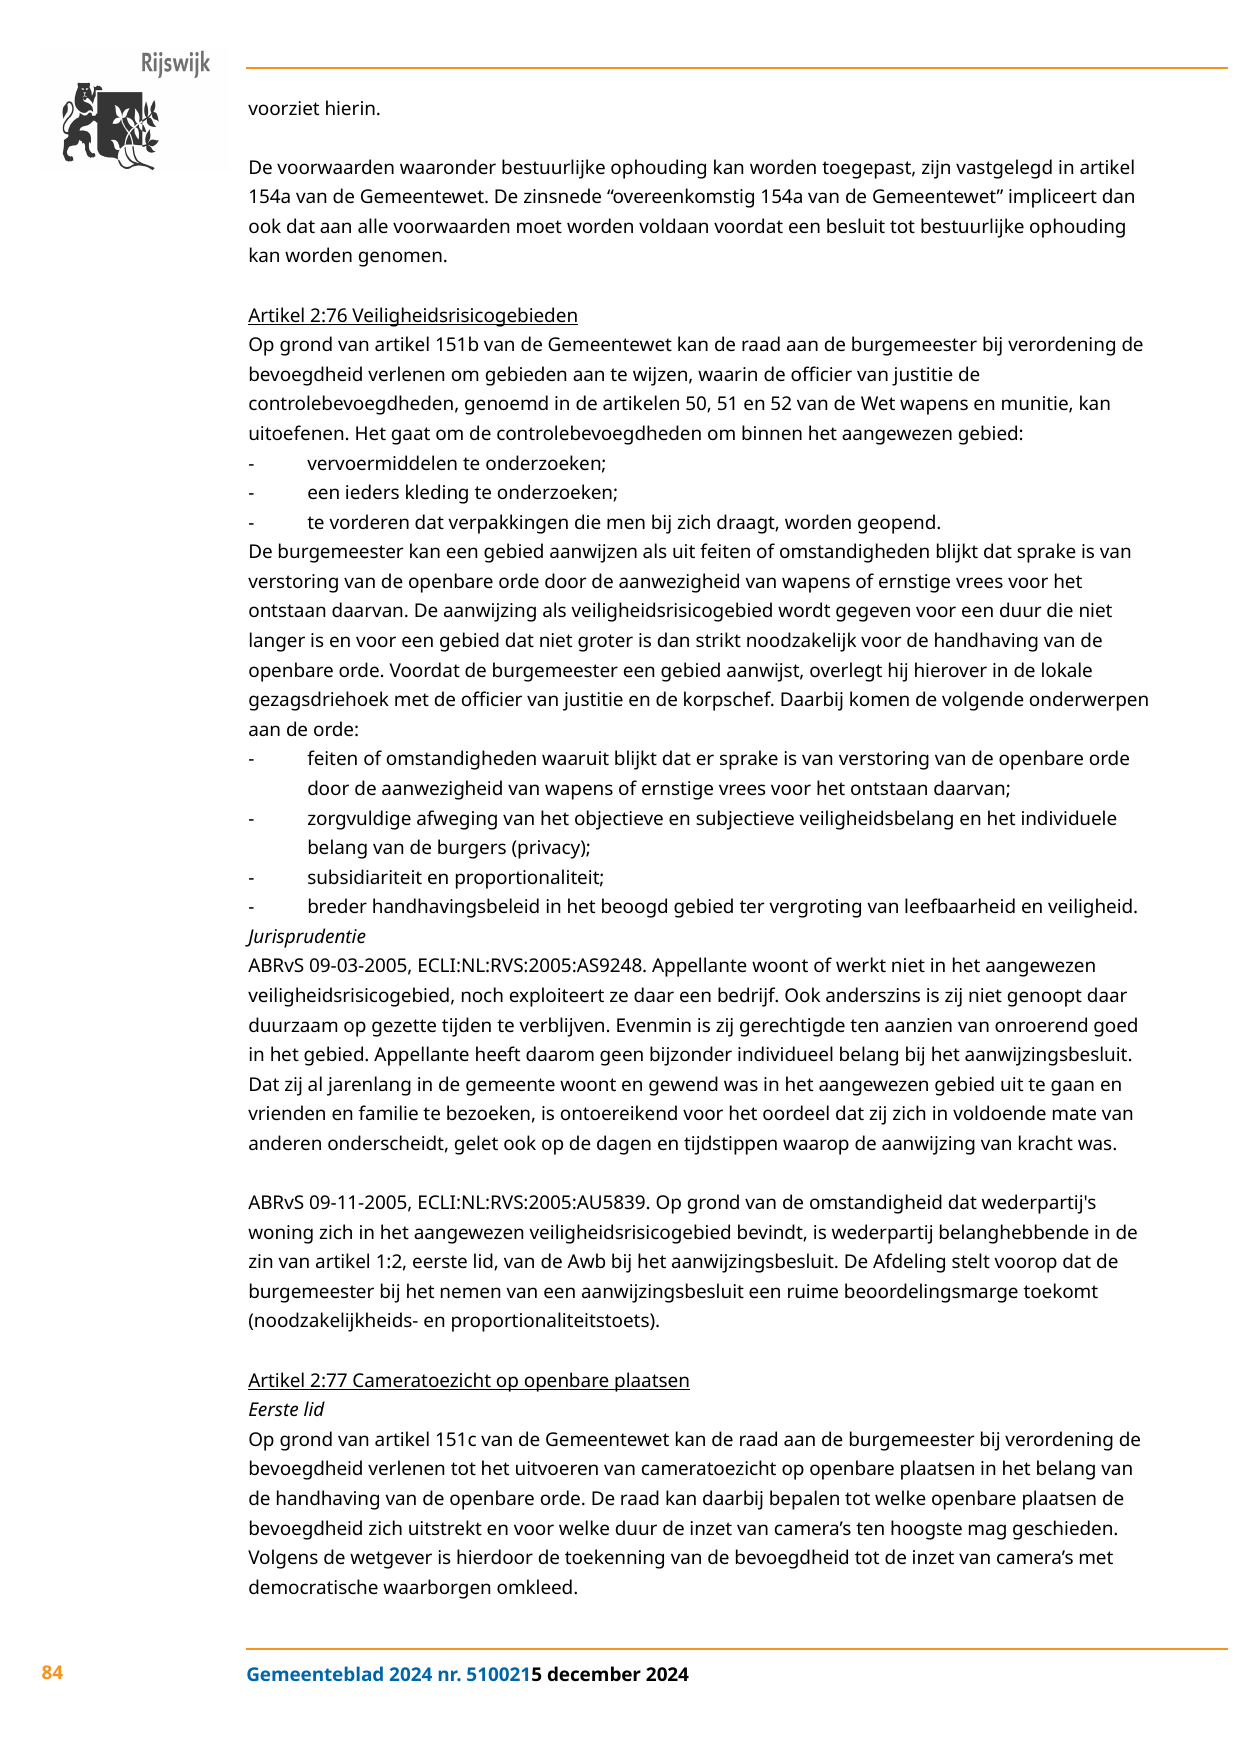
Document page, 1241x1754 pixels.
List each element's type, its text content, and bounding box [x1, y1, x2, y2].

list een ieders kleding te onderzoeken; [248, 479, 1152, 505]
text ABRvS 09-11-2005, ECLI:NL:RVS:2005:AU5839. Op grond van de omstandigheid dat wederpartij's woning zich in het aangewezen veiligheidsrisicogebied bevindt, is wederpartij belanghebbende in de zin van artikel 1:2, eerste lid, van de Awb bij het aanwijzingsbesluit. De Afdeling stelt voorop dat de burgemeester bij het nemen van een aanwijzingsbesluit een ruime beoordelingsmarge toekomt (noodzakelijkheids- en proportionaliteitstoets). [248, 1189, 1152, 1333]
text Artikel 2:76 Veiligheidsrisicogebieden [248, 302, 1152, 328]
text Eerste lid [248, 1396, 1152, 1422]
list te vorderen dat verpakkingen die men bij zich draagt, worden geopend. [248, 509, 1152, 535]
list zorgvuldige afweging van het objectieve en subjectieve veiligheidsbelang en het individuele belang van de burgers (privacy); [248, 805, 1152, 860]
list subsidiariteit en proportionaliteit; [248, 864, 1152, 890]
list vervoermiddelen te onderzoeken; [248, 450, 1152, 476]
text Artikel 2:77 Cameratoezicht op openbare plaatsen [248, 1367, 1152, 1393]
text Op grond van artikel 151c van de Gemeentewet kan de raad aan de burgemeester bij verordening de bevoegdheid verlenen tot het uitvoeren van cameratoezicht op openbare plaatsen in het belang van de handhaving van de openbare orde. De raad kan daarbij bepalen tot welke openbare plaatsen de bevoegdheid zich uitstrekt en voor welke duur de inzet van camera’s ten hoogste mag geschieden. Volgens de wetgever is hierdoor de toekenning van de bevoegdheid tot de inzet van camera’s met democratische waarborgen omkleed. [248, 1426, 1152, 1600]
text ABRvS 09-03-2005, ECLI:NL:RVS:2005:AS9248. Appellante woont of werkt niet in het aangewezen veiligheidsrisicogebied, noch exploiteert ze daar een bedrijf. Ook anderszins is zij niet genoopt daar duurzaam op gezette tijden te verblijven. Evenmin is zij gerechtigde ten aanzien van onroerend goed in het gebied. Appellante heeft daarom geen bijzonder individueel belang bij het aanwijzingsbesluit. Dat zij al jarenlang in de gemeente woont en gewend was in het aangewezen gebied uit te gaan en vrienden en familie te bezoeken, is ontoereikend voor het oordeel dat zij zich in voldoende mate van anderen onderscheidt, gelet ook op de dagen en tijdstippen waarop de aanwijzing van kracht was. [248, 953, 1152, 1156]
text Jurisprudentie [248, 923, 1152, 949]
text Op grond van artikel 151b van de Gemeentewet kan de raad aan de burgemeester bij verordening de bevoegdheid verlenen om gebieden aan te wijzen, waarin de officier van justitie de controlebevoegdheden, genoemd in de artikelen 50, 51 en 52 van de Wet wapens en munitie, kan uitoefenen. Het gaat om de controlebevoegdheden om binnen het aangewezen gebied: [248, 331, 1152, 446]
text De voorwaarden waaronder bestuurlijke ophouding kan worden toegepast, zijn vastgelegd in artikel 154a van de Gemeentewet. De zinsnede “overeenkomstig 154a van de Gemeentewet” impliceert dan ook dat aan alle voorwaarden moet worden voldaan voordat een besluit tot bestuurlijke ophouding kan worden genomen. [248, 154, 1152, 268]
list breder handhavingsbeleid in het beoogd gebied ter vergroting van leefbaarheid en veiligheid. [248, 893, 1152, 919]
text voorziet hierin. [248, 95, 1152, 121]
list feiten of omstandigheden waaruit blijkt dat er sprake is van verstoring van de openbare orde door de aanwezigheid van wapens of ernstige vrees voor het ontstaan daarvan; [248, 746, 1152, 801]
picture [41, 47, 231, 172]
text De burgemeester kan een gebied aanwijzen als uit feiten of omstandigheden blijkt dat sprake is van verstoring van de openbare orde door de aanwezigheid van wapens of ernstige vrees voor het ontstaan daarvan. De aanwijzing als veiligheidsrisicogebied wordt gegeven voor een duur die niet langer is en voor een gebied dat niet groter is dan strikt noodzakelijk voor de handhaving van de openbare orde. Voordat de burgemeester een gebied aanwijst, overlegt hij hierover in de lokale gezagsdriehoek met de officier van justitie en de korpschef. Daarbij komen de volgende onderwerpen aan de orde: [248, 538, 1152, 742]
